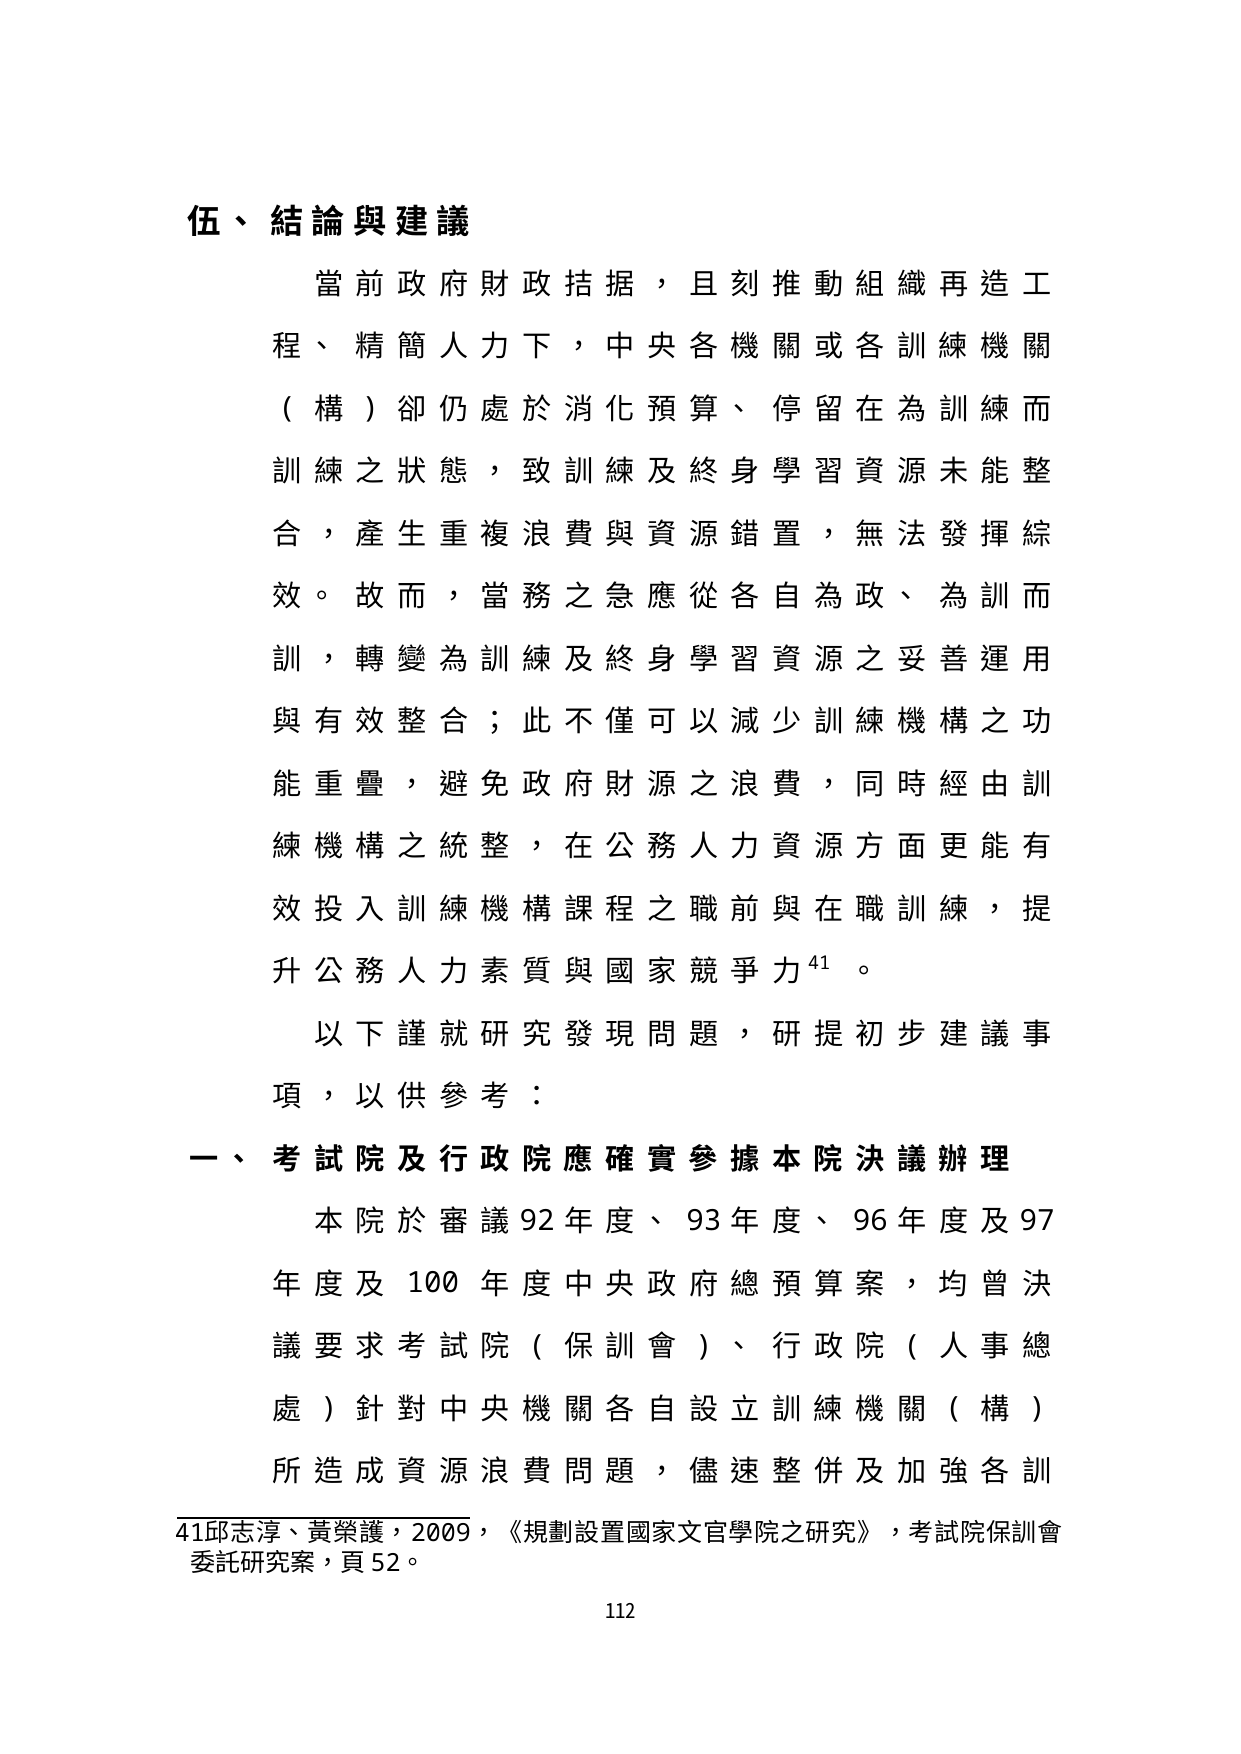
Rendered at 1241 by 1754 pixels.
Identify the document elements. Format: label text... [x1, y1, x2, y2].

text 以下謹就研究發現問題，研提初步建議事項，以供參考： [242, 990, 1058, 1115]
text 本院於審議92年度、93年度、96年度及97年度及100年度中央政府總預算案，均曾決議要求考試院(保訓會)、行政院(人事總處)針對中央機關各自設立訓練機關(構)所造成資源浪費問題，儘速整併及加強各訓 [242, 1177, 1058, 1490]
text 邱志淳、黃榮護，2009，《規劃設置國家文官學院之研究》，考試院保訓會委託研究案，頁52。 [174, 1518, 1063, 1577]
text 一、考試院及行政院應確實參據本院決議辦理 [183, 1115, 1058, 1177]
text 當前政府財政拮据，且刻推動組織再造工程、精簡人力下，中央各機關或各訓練機關(構)卻仍處於消化預算、停留在為訓練而訓練之狀態，致訓練及終身學習資源未能整合，產生重複浪費與資源錯置，無法發揮綜效。故而，當務之急應從各自為政、為訓而訓，轉變為訓練及終身學習資源之妥善運用與有效整合；此不僅可以減少訓練機構之功能重疊，避免政府財源之浪費，同時經由訓練機構之統整，在公務人力資源方面更能有效投入訓練機構課程之職前與在職訓練，提升公務人力素質與國家競爭力。 [242, 240, 1058, 990]
text 伍、結論與建議 [183, 177, 1058, 240]
